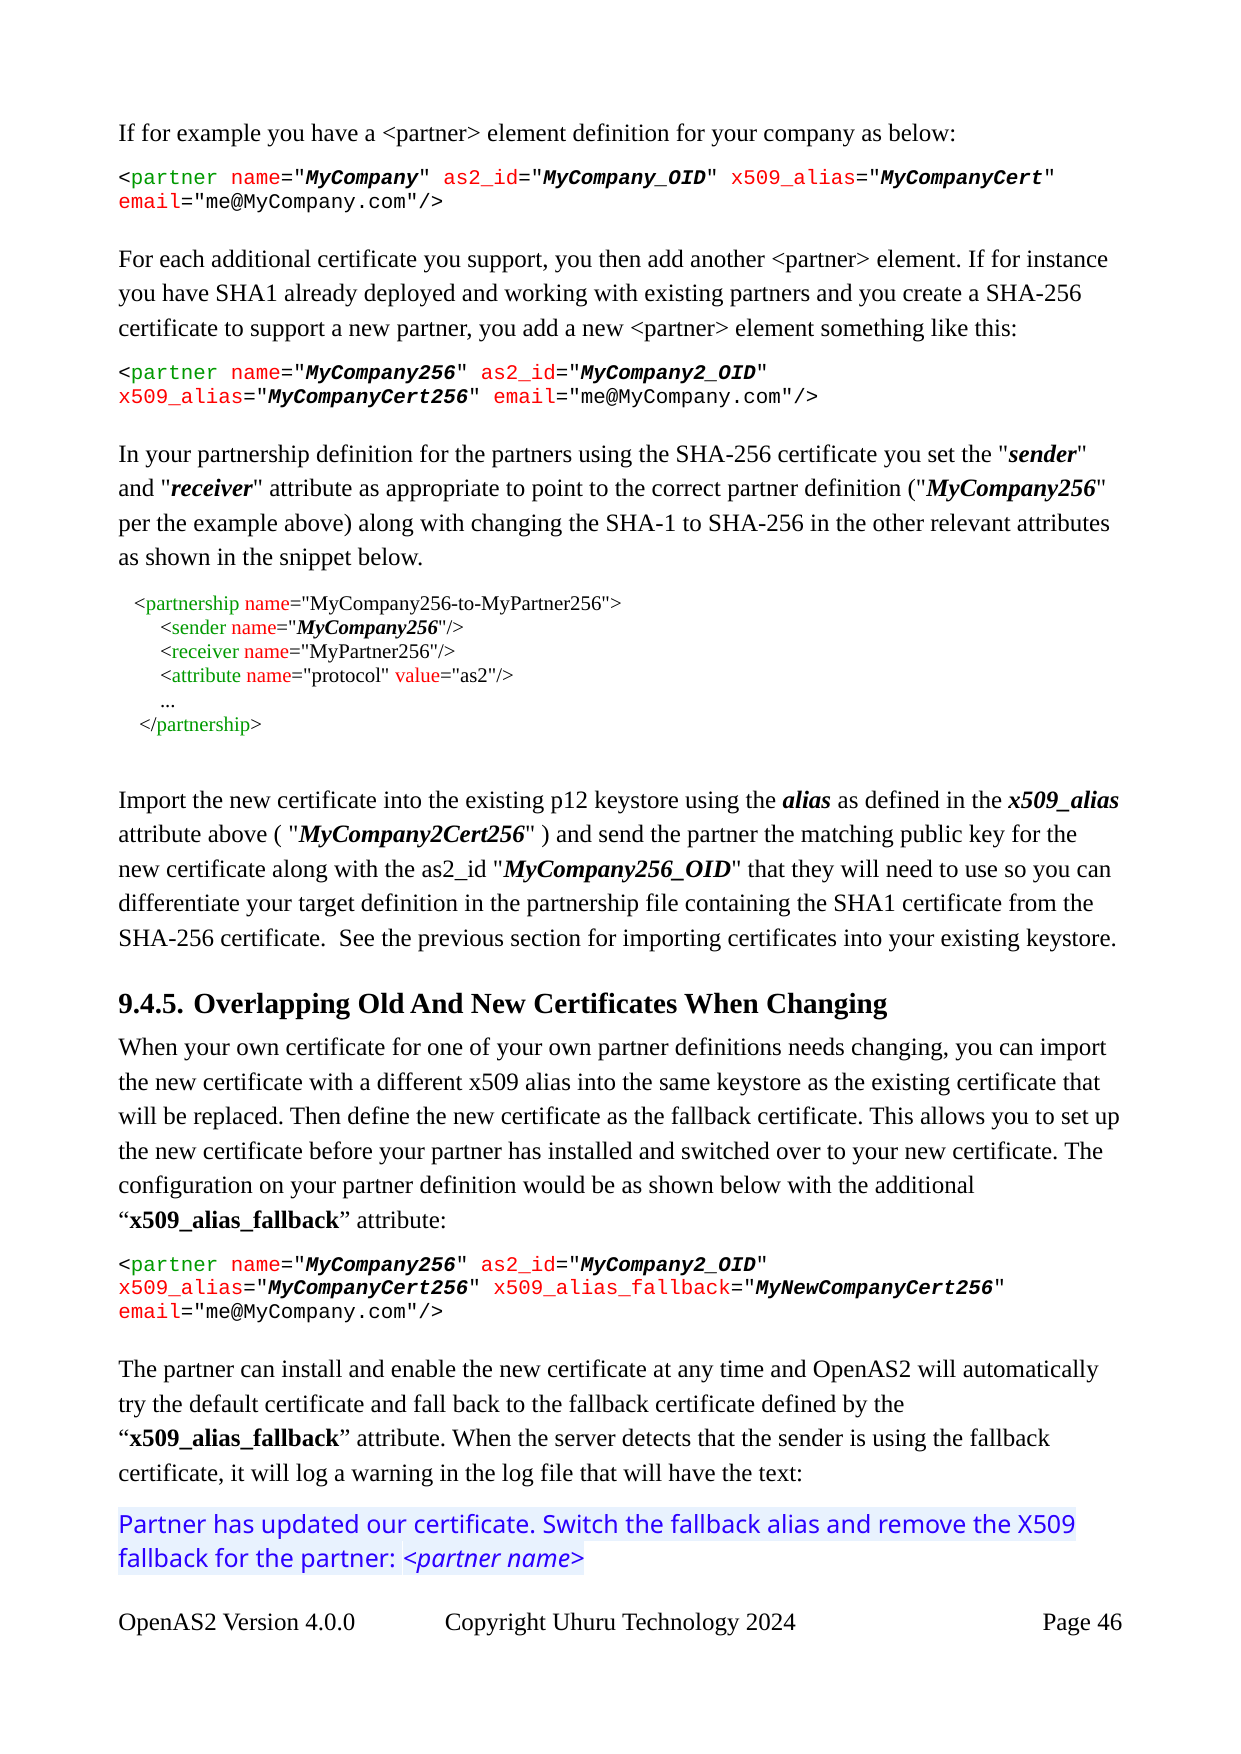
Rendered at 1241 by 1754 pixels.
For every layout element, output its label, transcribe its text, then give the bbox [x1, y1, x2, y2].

subtitle Overlapping Old And New Certificates When Changing [118, 986, 1122, 1020]
text <partner name="MyCompany" as2_id="MyCompany_OID" x509_alias="MyCompanyCert" email="me@MyCompany.com"/> [118, 167, 1122, 214]
text <receiver name="MyPartner256"/> [118, 639, 1122, 663]
text <sender name="MyCompany256"/> [118, 615, 1122, 639]
text When your own certificate for one of your own partner definitions needs changing, you can import the new certificate with a different x509 alias into the same keystore as the existing certificate that will be replaced. Then define the new certificate as the fallback certificate. This allows you to set up the new certificate before your partner has installed and switched over to your new certificate. The configuration on your partner definition would be as shown below with the additional “x509_alias_fallback” attribute: [118, 1032, 1122, 1233]
text In your partnership definition for the partners using the SHA-256 certificate you set the "sender" and "receiver" attribute as appropriate to point to the correct partner definition ("MyCompany256" per the example above) along with changing the SHA-1 to SHA-256 in the other relevant attributes as shown in the snippet below. [118, 439, 1122, 571]
text <partner name="MyCompany256" as2_id="MyCompany2_OID" x509_alias="MyCompanyCert256" email="me@MyCompany.com"/> [118, 362, 1122, 409]
text <attribute name="protocol" value="as2"/> [118, 663, 1122, 687]
text For each additional certificate you support, you then add another <partner> element. If for instance you have SHA1 already deployed and working with existing partners and you create a SHA-256 certificate to support a new partner, you add a new <partner> element something like this: [118, 244, 1122, 342]
text ... [118, 687, 1122, 712]
text The partner can install and enable the new certificate at any time and OpenAS2 will automatically try the default certificate and fall back to the fallback certificate defined by the “x509_alias_fallback” attribute. When the server detects that the sender is using the fallback certificate, it will log a warning in the log file that will have the text: [118, 1354, 1122, 1486]
text Import the new certificate into the existing p12 keystore using the alias as defined in the x509_alias attribute above ( "MyCompany2Cert256" ) and send the partner the matching public key for the new certificate along with the as2_id "MyCompany256_OID" that they will need to use so you can differentiate your target definition in the partnership file containing the SHA1 certificate from the SHA-256 certificate. See the previous section for importing certificates into your existing keystore. [118, 785, 1122, 951]
text If for example you have a <partner> element definition for your company as below: [118, 118, 1122, 147]
text <partnership name="MyCompany256-to-MyPartner256"> [118, 591, 1122, 615]
text <partner name="MyCompany256" as2_id="MyCompany2_OID" x509_alias="MyCompanyCert256" x509_alias_fallback="MyNewCompanyCert256" email="me@MyCompany.com"/> [118, 1254, 1122, 1325]
text </partnership> [118, 712, 1122, 736]
text Partner has updated our certificate. Switch the fallback alias and remove the X509 fallback for the partner: <partner name> [118, 1507, 1122, 1575]
